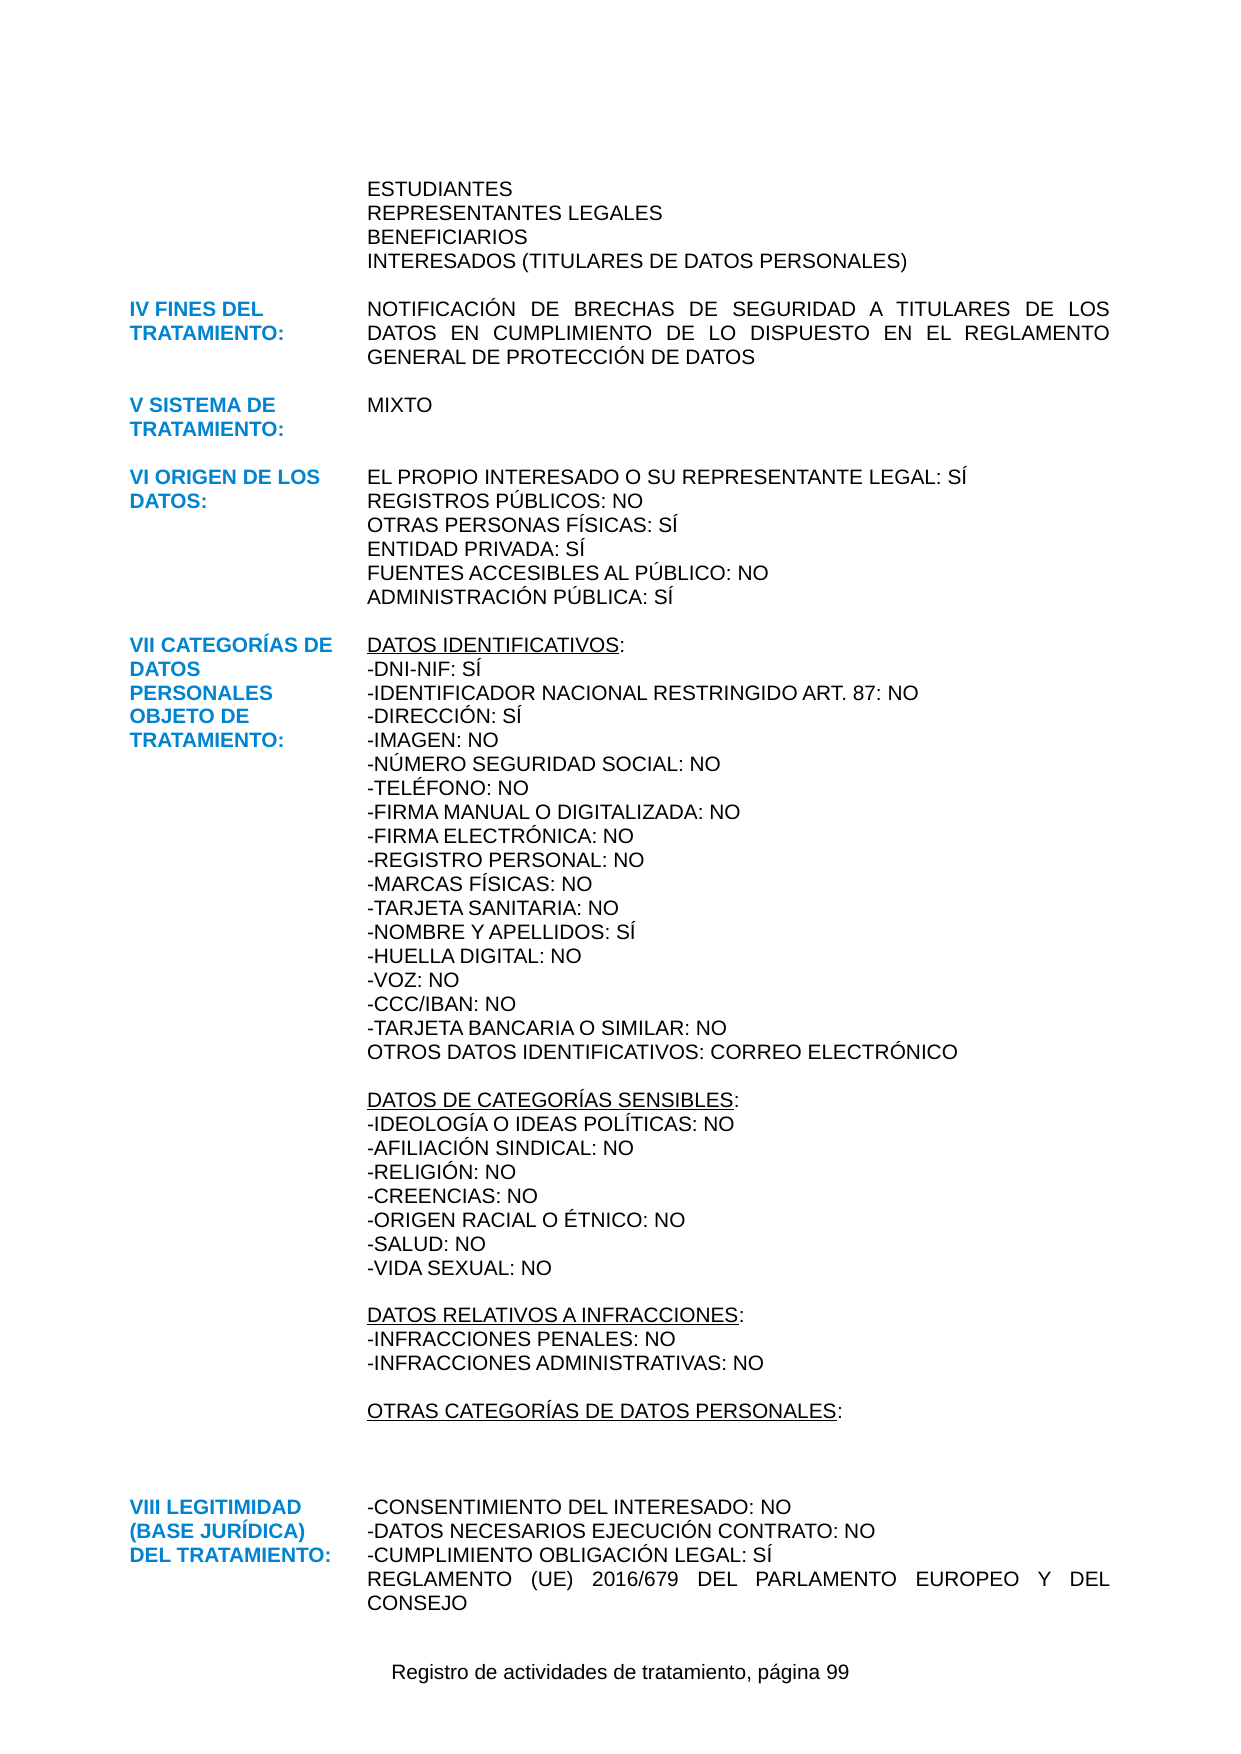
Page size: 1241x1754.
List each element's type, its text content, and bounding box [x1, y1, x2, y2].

table_cell V SISTEMA DE TRATAMIENTO: [118, 393, 356, 465]
table_cell -CONSENTIMIENTO DEL INTERESADO: NO -DATOS NECESARIOS EJECUCIÓN CONTRATO: NO -CUMPLIMIENTO OBLIGACIÓN LEGAL: SÍ REGLAMENTO (UE) 2016/679 DEL PARLAMENTO EUROPEO Y DEL CONSEJO [356, 1495, 1122, 1615]
table_cell ESTUDIANTES REPRESENTANTES LEGALES BENEFICIARIOS INTERESADOS (TITULARES DE DATOS PERSONALES) [356, 177, 1122, 297]
table_cell DATOS IDENTIFICATIVOS: -DNI-NIF: SÍ -IDENTIFICADOR NACIONAL RESTRINGIDO ART. 87: NO -DIRECCIÓN: SÍ -IMAGEN: NO -NÚMERO SEGURIDAD SOCIAL: NO -TELÉFONO: NO -FIRMA MANUAL O DIGITALIZADA: NO -FIRMA ELECTRÓNICA: NO -REGISTRO PERSONAL: NO -MARCAS FÍSICAS: NO -TARJETA SANITARIA: NO -NOMBRE Y APELLIDOS: SÍ -HUELLA DIGITAL: NO -VOZ: NO -CCC/IBAN: NO -TARJETA BANCARIA O SIMILAR: NO OTROS DATOS IDENTIFICATIVOS: CORREO ELECTRÓNICO DATOS DE CATEGORÍAS SENSIBLES: -IDEOLOGÍA O IDEAS POLÍTICAS: NO -AFILIACIÓN SINDICAL: NO -RELIGIÓN: NO -CREENCIAS: NO -ORIGEN RACIAL O ÉTNICO: NO -SALUD: NO -VIDA SEXUAL: NO DATOS RELATIVOS A INFRACCIONES: -INFRACCIONES PENALES: NO -INFRACCIONES ADMINISTRATIVAS: NO OTRAS CATEGORÍAS DE DATOS PERSONALES: [356, 633, 1122, 1495]
table_cell EL PROPIO INTERESADO O SU REPRESENTANTE LEGAL: SÍ REGISTROS PÚBLICOS: NO OTRAS PERSONAS FÍSICAS: SÍ ENTIDAD PRIVADA: SÍ FUENTES ACCESIBLES AL PÚBLICO: NO ADMINISTRACIÓN PÚBLICA: SÍ [356, 465, 1122, 632]
table_cell NOTIFICACIÓN DE BRECHAS DE SEGURIDAD A TITULARES DE LOS DATOS EN CUMPLIMIENTO DE LO DISPUESTO EN EL REGLAMENTO GENERAL DE PROTECCIÓN DE DATOS [356, 297, 1122, 393]
table_cell MIXTO [356, 393, 1122, 465]
table_cell VIII LEGITIMIDAD (BASE JURÍDICA) DEL TRATAMIENTO: [118, 1495, 356, 1615]
table_cell IV FINES DEL TRATAMIENTO: [118, 297, 356, 393]
table_cell VII CATEGORÍAS DE DATOS PERSONALES OBJETO DE TRATAMIENTO: [118, 633, 356, 1495]
table_cell [118, 177, 356, 297]
table_cell VI ORIGEN DE LOS DATOS: [118, 465, 356, 632]
